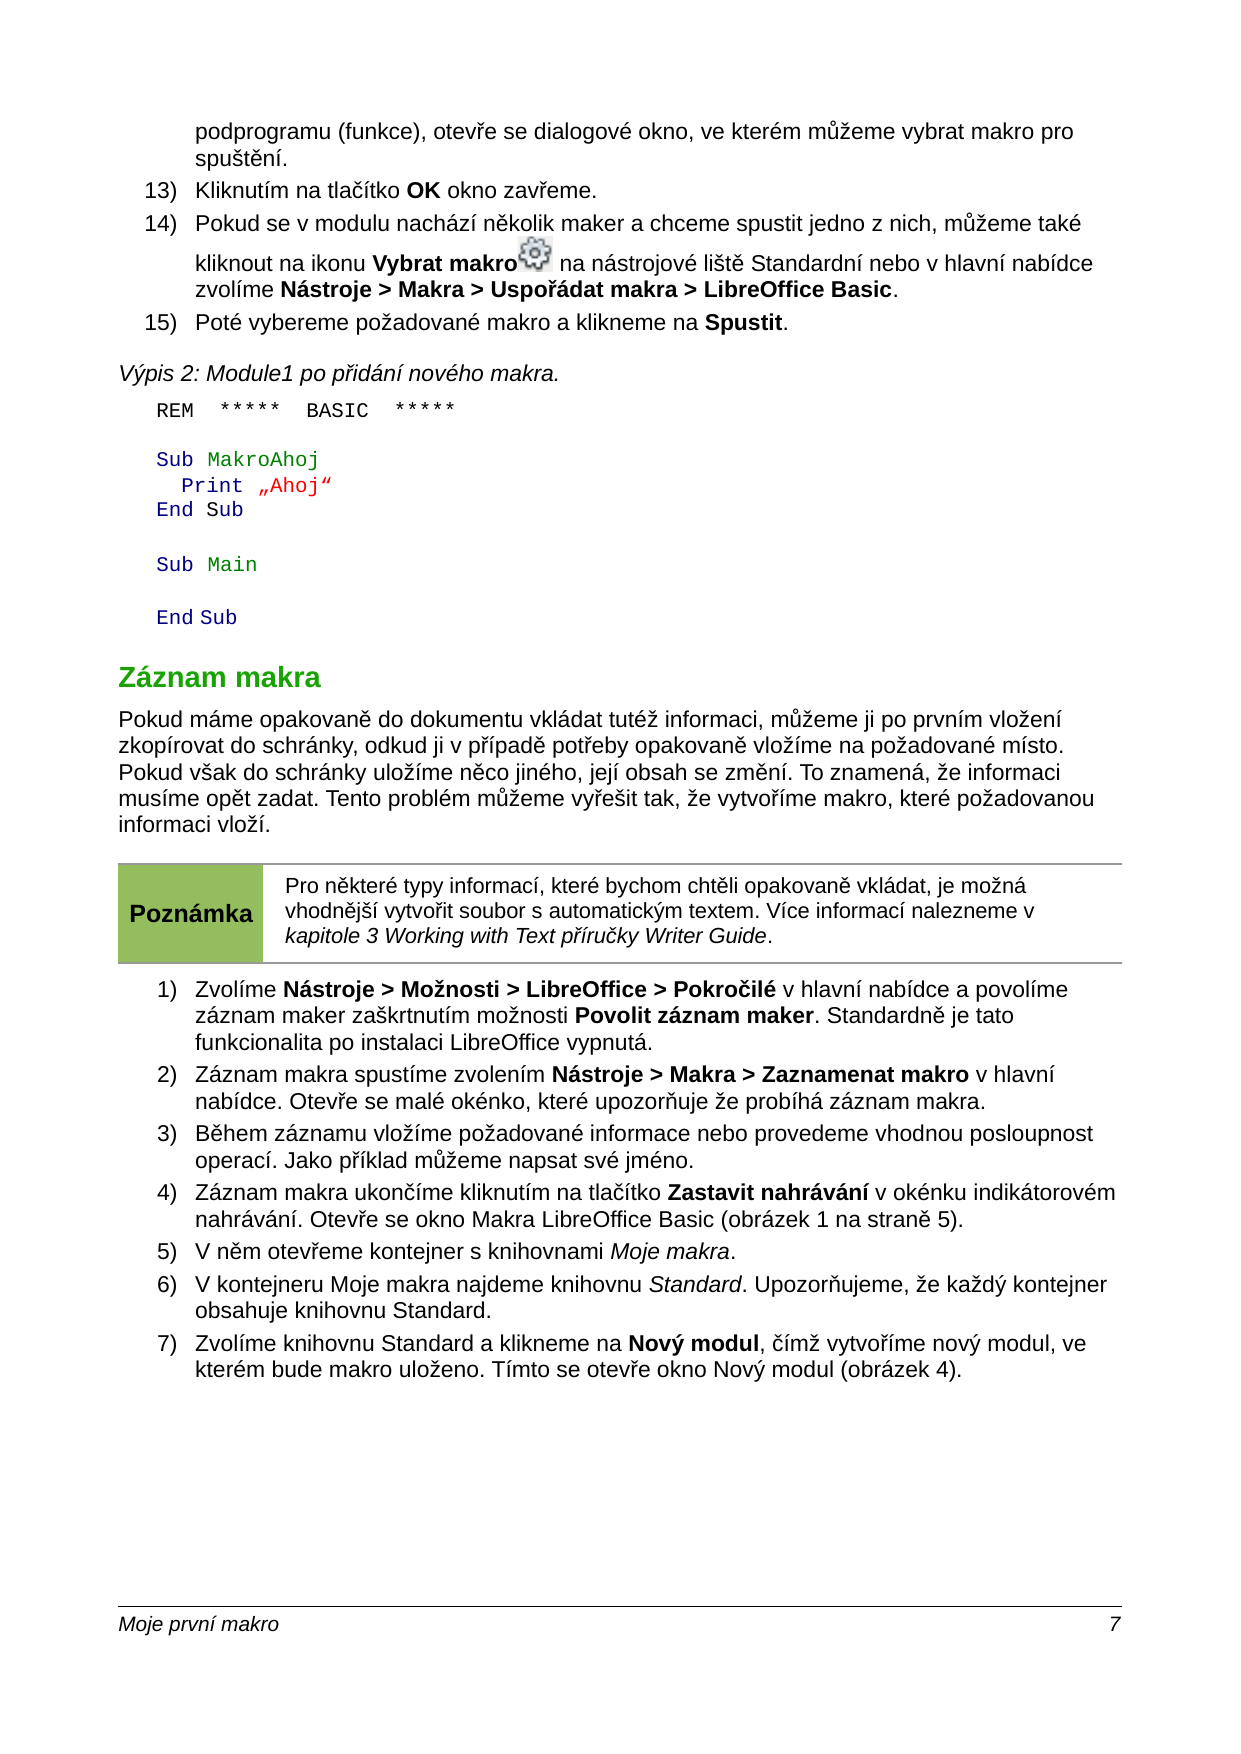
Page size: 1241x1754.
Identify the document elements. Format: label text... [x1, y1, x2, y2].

list Kliknutím na tlačítko OK okno zavřeme. [177, 177, 1122, 203]
text End Sub [156, 499, 1122, 523]
list Záznam makra ukončíme kliknutím na tlačítko Zastavit nahrávání v okénku indikátorovém nahrávání. Otevře se okno Makra LibreOffice Basic (obrázek 1 na straně 4). [177, 1179, 1122, 1232]
picture [517, 236, 553, 272]
list Zvolíme knihovnu Standard a klikneme na Nový modul, čímž vytvoříme nový modul, ve kterém bude makro uloženo. Tímto se otevře okno Nový modul (obrázek 4). [177, 1330, 1122, 1383]
text REM ***** BASIC ***** [156, 399, 1122, 423]
subtitle Záznam makra [118, 660, 1122, 693]
list podprogramu (funkce), otevře se dialogové okno, ve kterém můžeme vybrat makro pro spuštění. [177, 118, 1122, 171]
list V něm otevřeme kontejner s knihovnami Moje makra. [177, 1238, 1122, 1265]
text Pokud máme opakovaně do dokumentu vkládat tutéž informaci, můžeme ji po prvním vložení zkopírovat do schránky, odkud ji v případě potřeby opakovaně vložíme na požadované místo. Pokud však do schránky uložíme něco jiného, ​​její obsah se změní. To znamená, že informaci musíme opět zadat. Tento problém můžeme vyřešit tak, že vytvoříme makro, které požadovanou informaci vloží. [118, 706, 1122, 837]
table_header Poznámka [118, 865, 263, 962]
text Sub Main [156, 553, 1122, 578]
list Záznam makra spustíme zvolením Nástroje > Makra > Zaznamenat makro v hlavní nabídce. Otevře se malé okénko, které upozorňuje že probíhá záznam makra. [177, 1061, 1122, 1114]
text End Sub [156, 603, 1122, 631]
text Výpis 2 : Module1 po přidání nového makra. [118, 360, 1122, 387]
list V kontejneru Moje makra najdeme knihovnu Standard. Upozorňujeme, že každý kontejner obsahuje knihovnu Standard. [177, 1271, 1122, 1324]
list Pokud se v modulu nachází několik maker a chceme spustit jedno z nich, můžeme také kliknout na ikonu Vybrat makro na nástrojové liště Standardní nebo v hlavní nabídce zvolíme Nástroje > Makra > Uspořádat makra > LibreOffice Basic. [177, 210, 1122, 303]
list Během záznamu vložíme požadované informace nebo provedeme vhodnou posloupnost operací. Jako příklad můžeme napsat své jméno. [177, 1120, 1122, 1173]
text Print „Ahoj“ [156, 473, 1122, 499]
list Zvolíme Nástroje > Možnosti > LibreOffice > Pokročilé v hlavní nabídce a povolíme záznam maker zaškrtnutím možnosti Povolit záznam maker. Standardně je tato funkcionalita po instalaci LibreOffice vypnutá. [177, 976, 1122, 1055]
table_header Pro některé typy informací, které bychom chtěli opakovaně vkládat, je možná vhodnější vytvořit soubor s automatickým textem. Více informací nalezneme v kapitole 3 Working with Text příručky Writer Guide. [264, 865, 1122, 962]
text Sub MakroAhoj [156, 447, 1122, 473]
list Poté vybereme požadované makro a klikneme na Spustit. [177, 309, 1122, 335]
